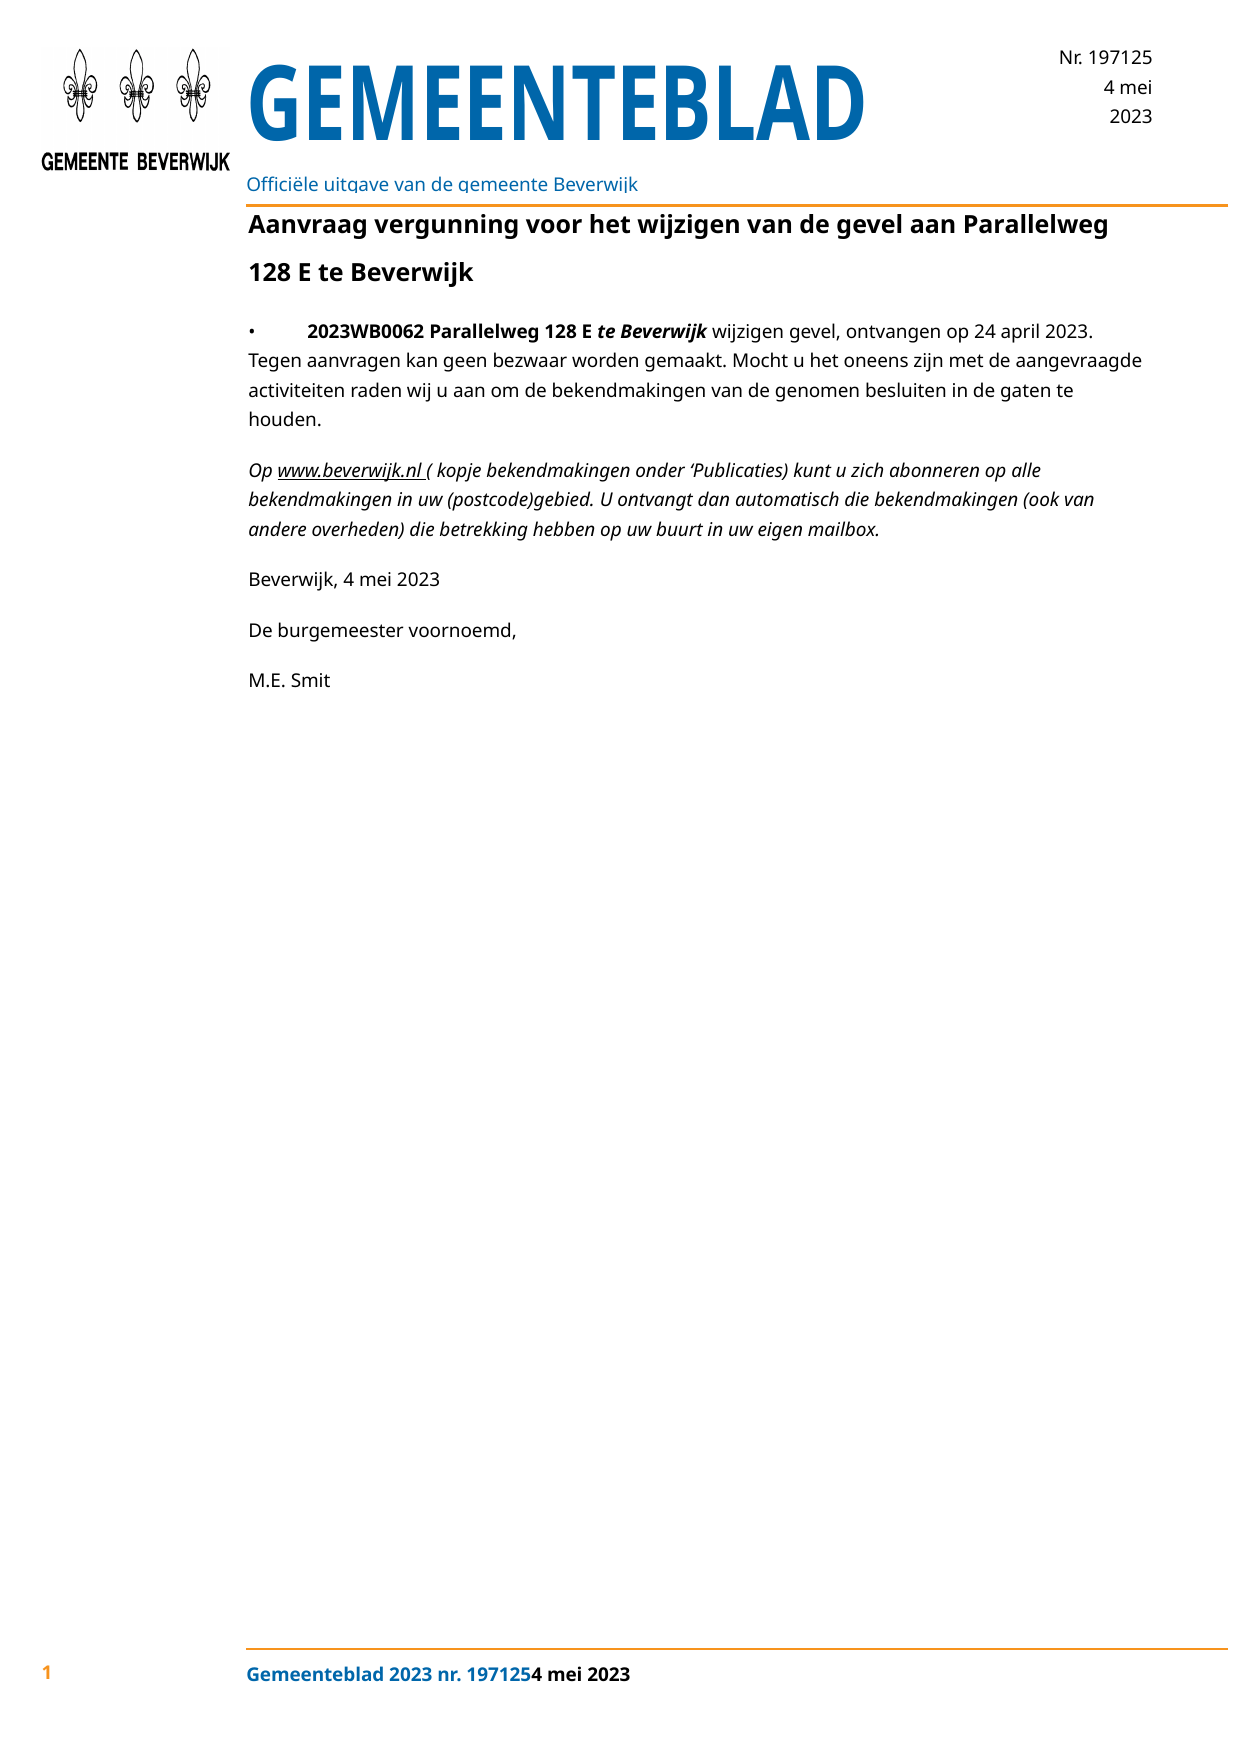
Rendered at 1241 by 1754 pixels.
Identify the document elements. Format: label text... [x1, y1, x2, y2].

text Beverwijk, 4 mei 2023 [248, 567, 1152, 592]
text M.E. Smit [248, 667, 1152, 693]
text Aanvraag vergunning voor het wijzigen van de gevel aan Parallelweg 128 E te Beverwijk [248, 207, 1152, 288]
text Tegen aanvragen kan geen bezwaar worden gemaakt. Mocht u het oneens zijn met de aangevraagde activiteiten raden wij u aan om de bekendmakingen van de genomen besluiten in de gaten te houden. [248, 347, 1152, 432]
list 2023WB0062 Parallelweg 128 E te Beverwijk wijzigen gevel, ontvangen op 24 april 2023. [248, 318, 1152, 344]
text Op www.beverwijk.nl ( kopje bekendmakingen onder ‘Publicaties) kunt u zich abonneren op alle bekendmakingen in uw (postcode)gebied. U ontvangt dan automatisch die bekendmakingen (ook van andere overheden) die betrekking hebben op uw buurt in uw eigen mailbox. [248, 457, 1152, 542]
picture [41, 47, 231, 172]
text De burgemeester voornoemd, [248, 617, 1152, 643]
